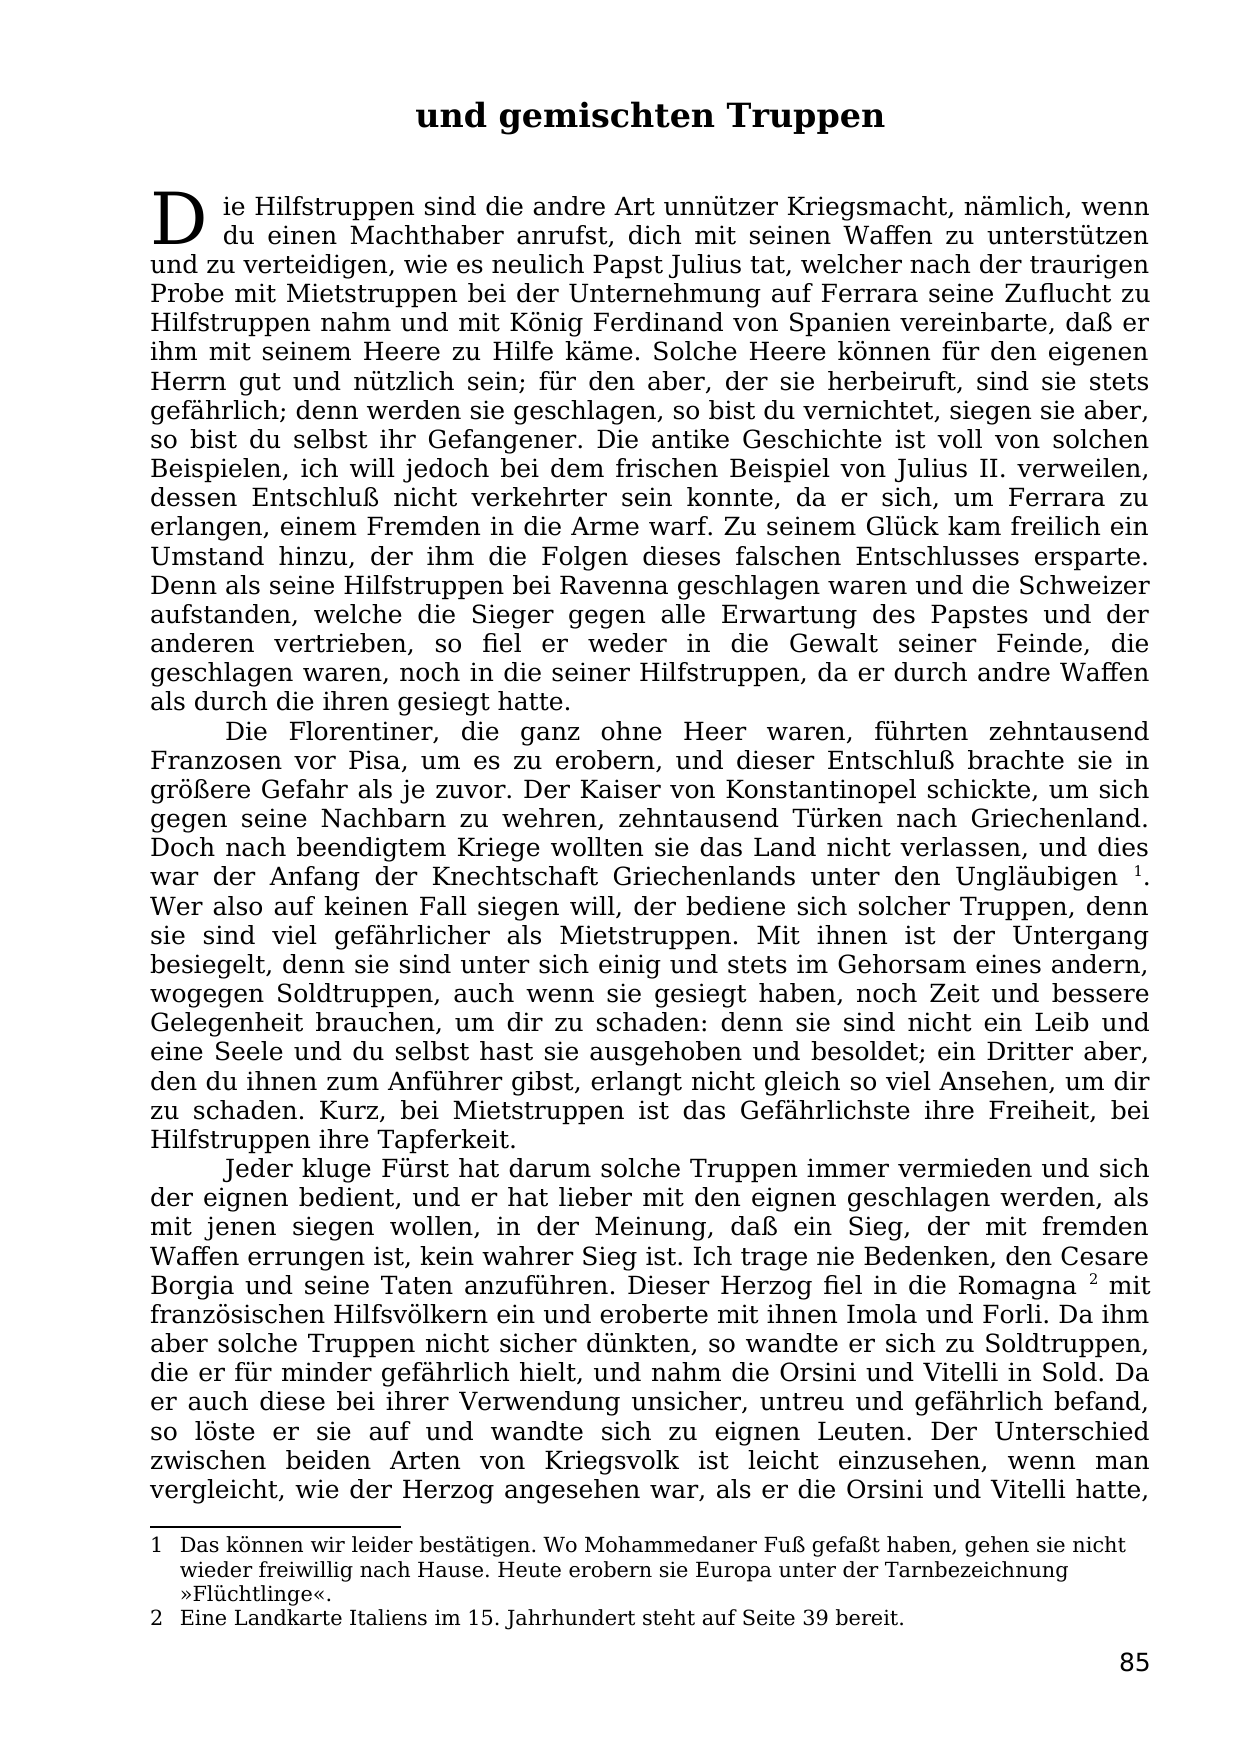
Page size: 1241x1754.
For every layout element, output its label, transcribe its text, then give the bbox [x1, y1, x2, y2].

text Die Hilfstruppen sind die andre Art unnützer Kriegsmacht, nämlich, wenn du einen Machthaber anrufst, dich mit seinen Waffen zu unterstützen und zu verteidigen, wie es neulich Papst Julius tat, welcher nach der traurigen Probe mit Mietstruppen bei der Unternehmung auf Ferrara seine Zuﬂucht zu Hilfstruppen nahm und mit König Ferdinand von Spanien vereinbarte‚ daß er ihm mit seinem Heere zu Hilfe käme. Solche Heere können für den eigenen Herrn gut und nützlich sein; für den aber, der sie herbeiruft, sind sie stets gefährlich; denn werden sie geschlagen, so bist du vernichtet, siegen sie aber, so bist du selbst ihr Gefangener. Die antike Geschichte ist voll von solchen Beispielen, ich will jedoch bei dem frischen Beispiel von Julius II. verweilen, dessen Entschluß nicht verkehrter sein konnte, da er sich, um Ferrara zu erlangen, einem Fremden in die Arme warf. Zu seinem Glück kam freilich ein Umstand hinzu, der ihm die Folgen dieses falschen Entschlusses ersparte. Denn als seine Hilfstruppen bei Ravenna geschlagen waren und die Schweizer aufstanden, welche die Sieger gegen alle Erwartung des Papstes und der anderen vertrieben, so fiel er weder in die Gewalt seiner Feinde, die geschlagen waren, noch in die seiner Hilfstruppen, da er durch andre Waffen als durch die ihren gesiegt hatte. [150, 192, 1151, 717]
text Eine Landkarte Italiens im 15. Jahrhundert steht auf Seite 39 bereit. [150, 1606, 1151, 1631]
text und gemischten Truppen [150, 75, 1151, 135]
text Jeder kluge Fürst hat darum solche Truppen immer vermieden und sich der eignen bedient, und er hat lieber mit den eignen geschlagen werden, als mit jenen siegen wollen, in der Meinung, daß ein Sieg, der mit fremden Waffen errungen ist, kein wahrer Sieg ist. Ich trage nie Bedenken, den Cesare Borgia und seine Taten anzuführen. Dieser Herzog fiel in die Romagna mit französischen Hilfsvölkern ein und eroberte mit ihnen Imola und Forli. Da ihm aber solche Truppen nicht sicher dünkten, so wandte er sich zu Soldtruppen, die er für minder gefährlich hielt, und nahm die Orsini und Vitelli in Sold. Da er auch diese bei ihrer Verwendung unsicher, untreu und gefährlich befand, so löste er sie auf und wandte sich zu eignen Leuten. Der Unterschied zwischen beiden Arten von Kriegsvolk ist leicht einzusehen, wenn man vergleicht, wie der Herzog angesehen war, als er die Orsini und Vitelli hatte, [150, 1154, 1151, 1504]
text Die Florentiner, die ganz ohne Heer waren, führten zehntausend Franzosen vor Pisa, um es zu erobern, und dieser Entschluß brachte sie in größere Gefahr als je zuvor. Der Kaiser von Konstantinopel schickte, um sich gegen seine Nachbarn zu wehren, zehntausend Türken nach Griechenland. Doch nach beendigtem Kriege wollten sie das Land nicht verlassen, und dies war der Anfang der Knechtschaft Griechenlands unter den Ungläubigen . Wer also auf keinen Fall siegen will, der bediene sich solcher Truppen, denn sie sind viel gefährlicher als Mietstruppen. Mit ihnen ist der Untergang besiegelt, denn sie sind unter sich einig und stets im Gehorsam eines andern, wogegen Soldtruppen, auch wenn sie gesiegt haben, noch Zeit und bessere Gelegenheit brauchen, um dir zu schaden: denn sie sind nicht ein Leib und eine Seele und du selbst hast sie ausgehoben und besoldet; ein Dritter aber, den du ihnen zum Anführer gibst, erlangt nicht gleich so viel Ansehen, um dir zu schaden. Kurz, bei Mietstruppen ist das Gefährlichste ihre Freiheit, bei Hilfstruppen ihre Tapferkeit. [150, 717, 1151, 1154]
text Das können wir leider bestätigen. Wo Mohammedaner Fuß gefaßt haben, gehen sie nicht wieder freiwillig nach Hause. Heute erobern sie Europa unter der Tarnbezeichnung »Flüchtlinge«. [150, 1533, 1151, 1606]
